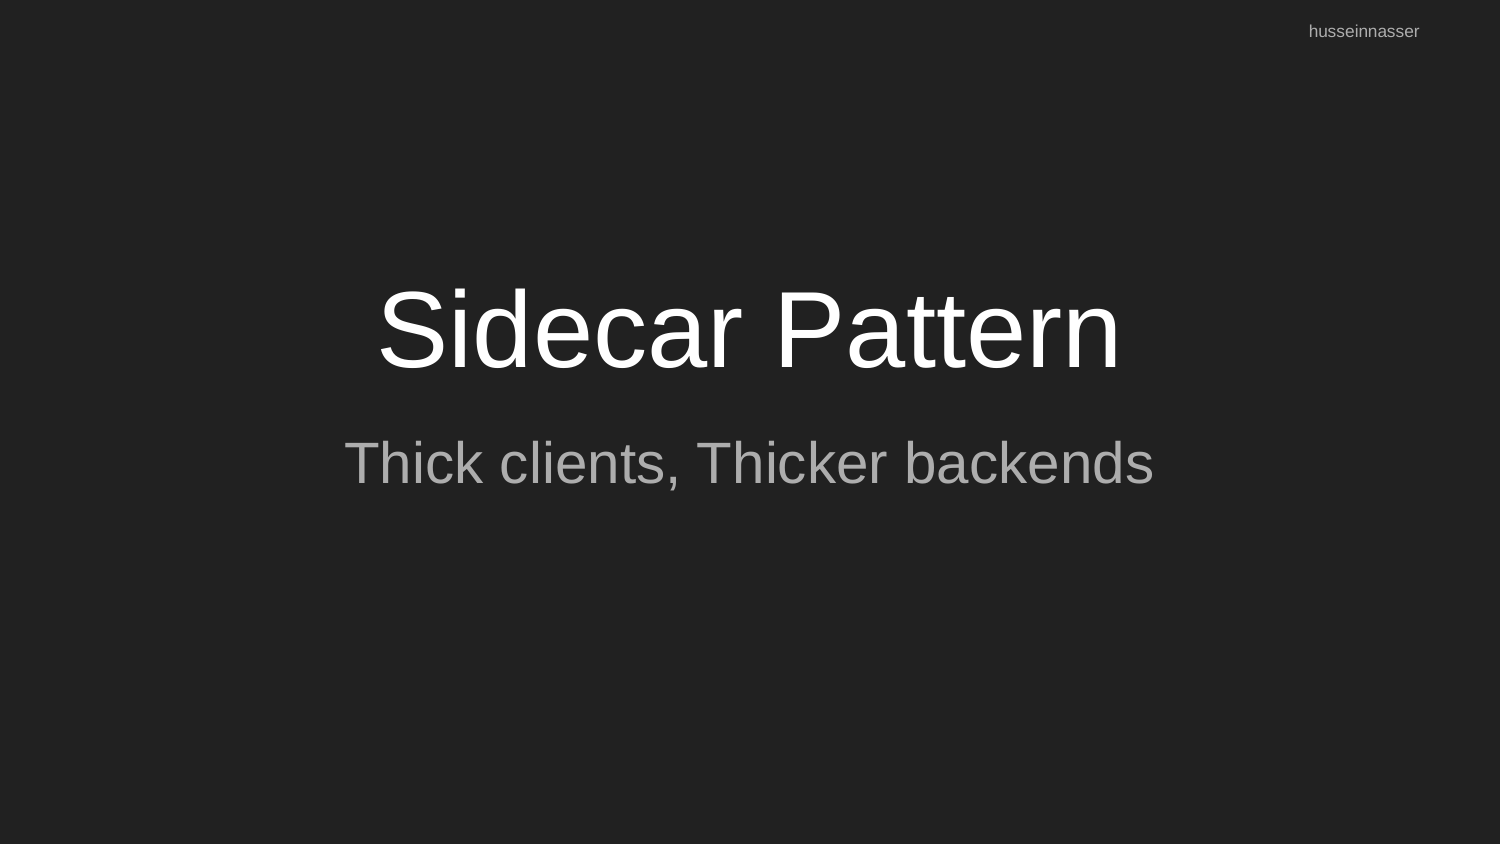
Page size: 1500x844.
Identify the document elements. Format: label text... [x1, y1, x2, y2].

subtitle husseinnasser [1236, 11, 1492, 53]
subtitle Thick clients, Thicker backends [51, 410, 1449, 541]
title Sidecar Pattern [51, 67, 1449, 405]
